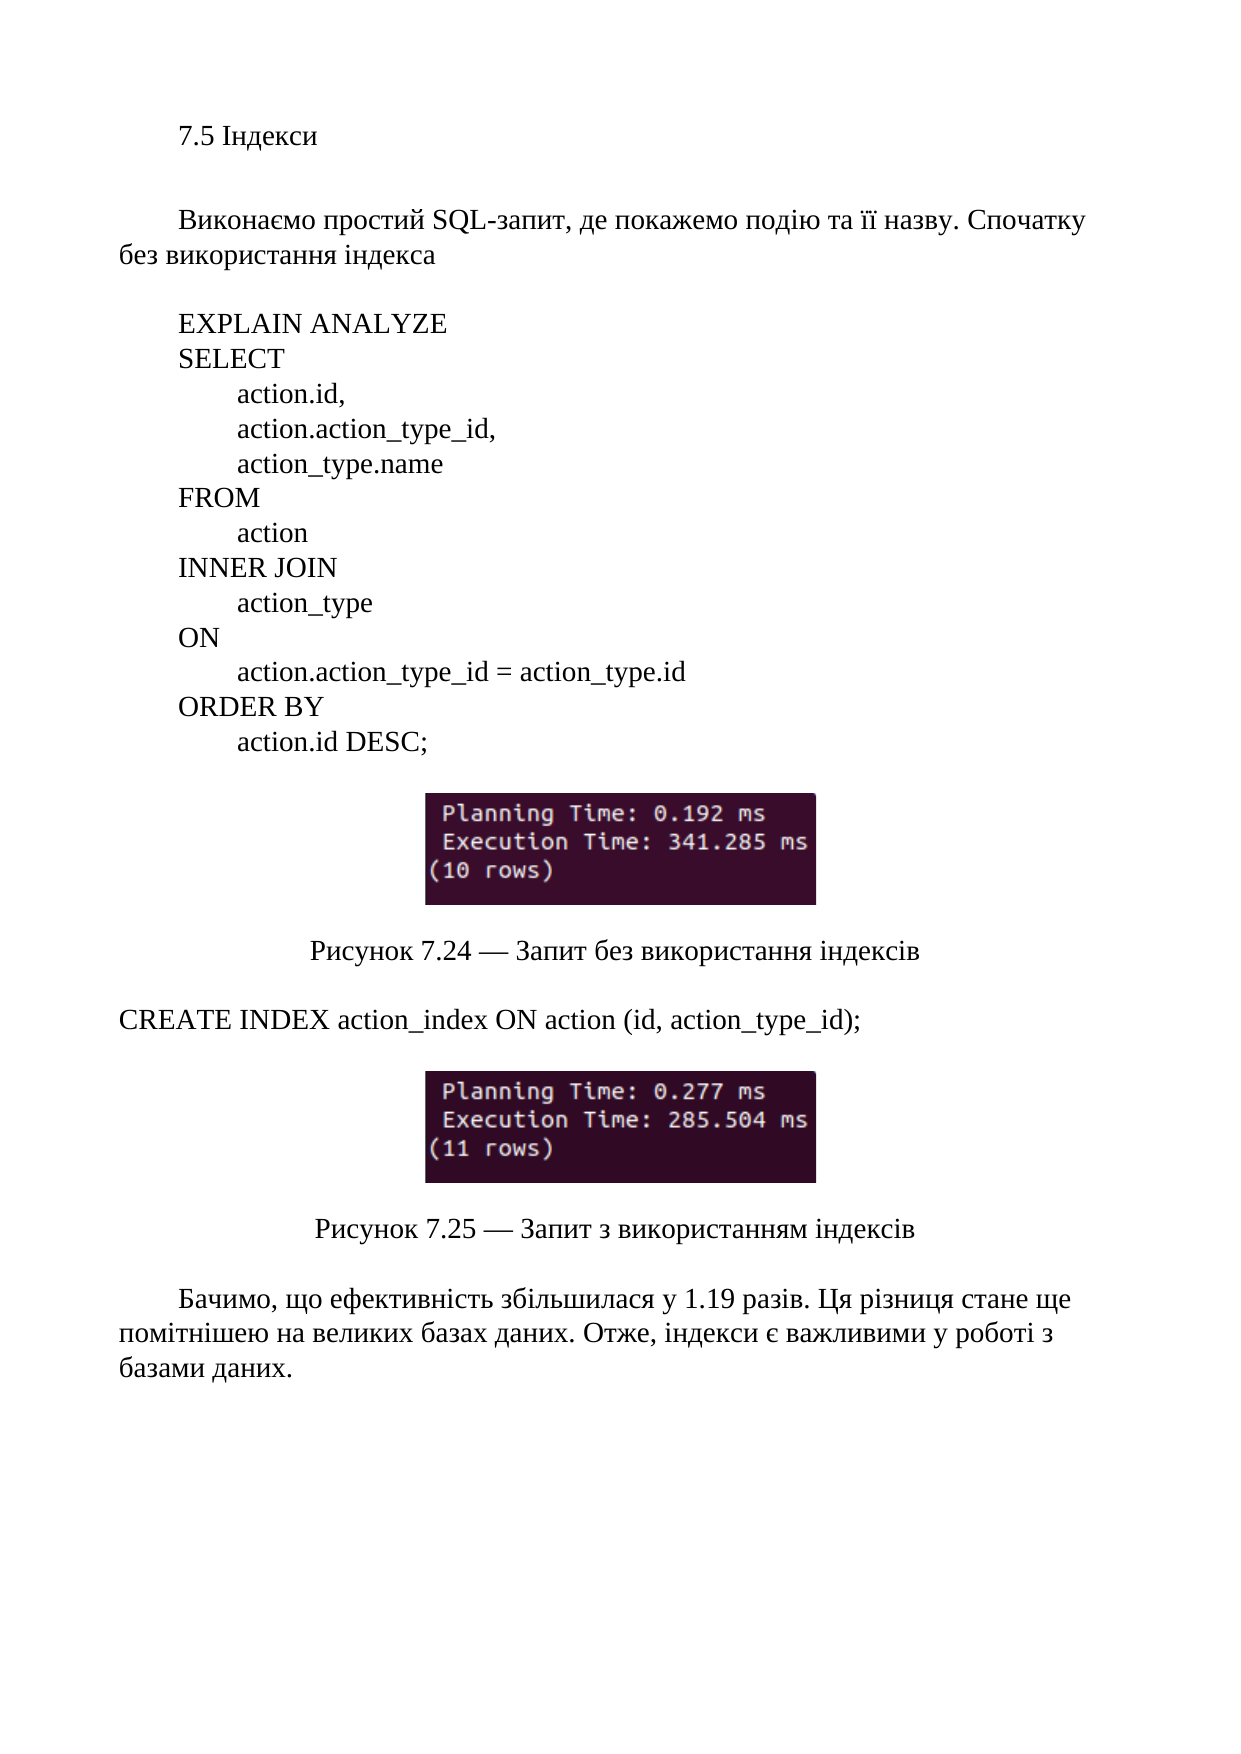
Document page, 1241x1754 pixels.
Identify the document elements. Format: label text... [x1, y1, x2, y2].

picture [425, 793, 817, 905]
text CREATE INDEX action_index ON action (id, action_type_id); [119, 1002, 1111, 1036]
text EXPLAIN ANALYZE [119, 307, 1111, 340]
text Бачимо, що ефективність збільшилася у 1.19 разів. Ця різниця стане ще помітнішею на великих базах даних. Отже, індекси є важливими у роботі з базами даних. [119, 1281, 1111, 1383]
text action.action_type_id, [119, 411, 1111, 444]
text ON [119, 620, 1111, 653]
picture [425, 1071, 817, 1183]
text SELECT [119, 341, 1111, 375]
text Виконаємо простий SQL-запит, де покажемо подію та її назву. Спочатку без використання індекса [119, 202, 1111, 271]
text action_type.name [119, 446, 1111, 479]
text action [119, 515, 1111, 549]
text Рисунок 7.25 — Запит з використанням індексів [119, 1211, 1111, 1245]
text action.action_type_id = action_type.id [119, 654, 1111, 688]
text action_type [119, 585, 1111, 618]
text INNER JOIN [119, 550, 1111, 584]
subtitle 7.5 Індекси [119, 118, 1117, 152]
text action.id DESC; [119, 724, 1111, 758]
text ORDER BY [119, 689, 1111, 723]
text action.id, [119, 376, 1111, 410]
text Рисунок 7.24 — Запит без використання індексів [119, 933, 1111, 966]
text FROM [119, 481, 1111, 514]
